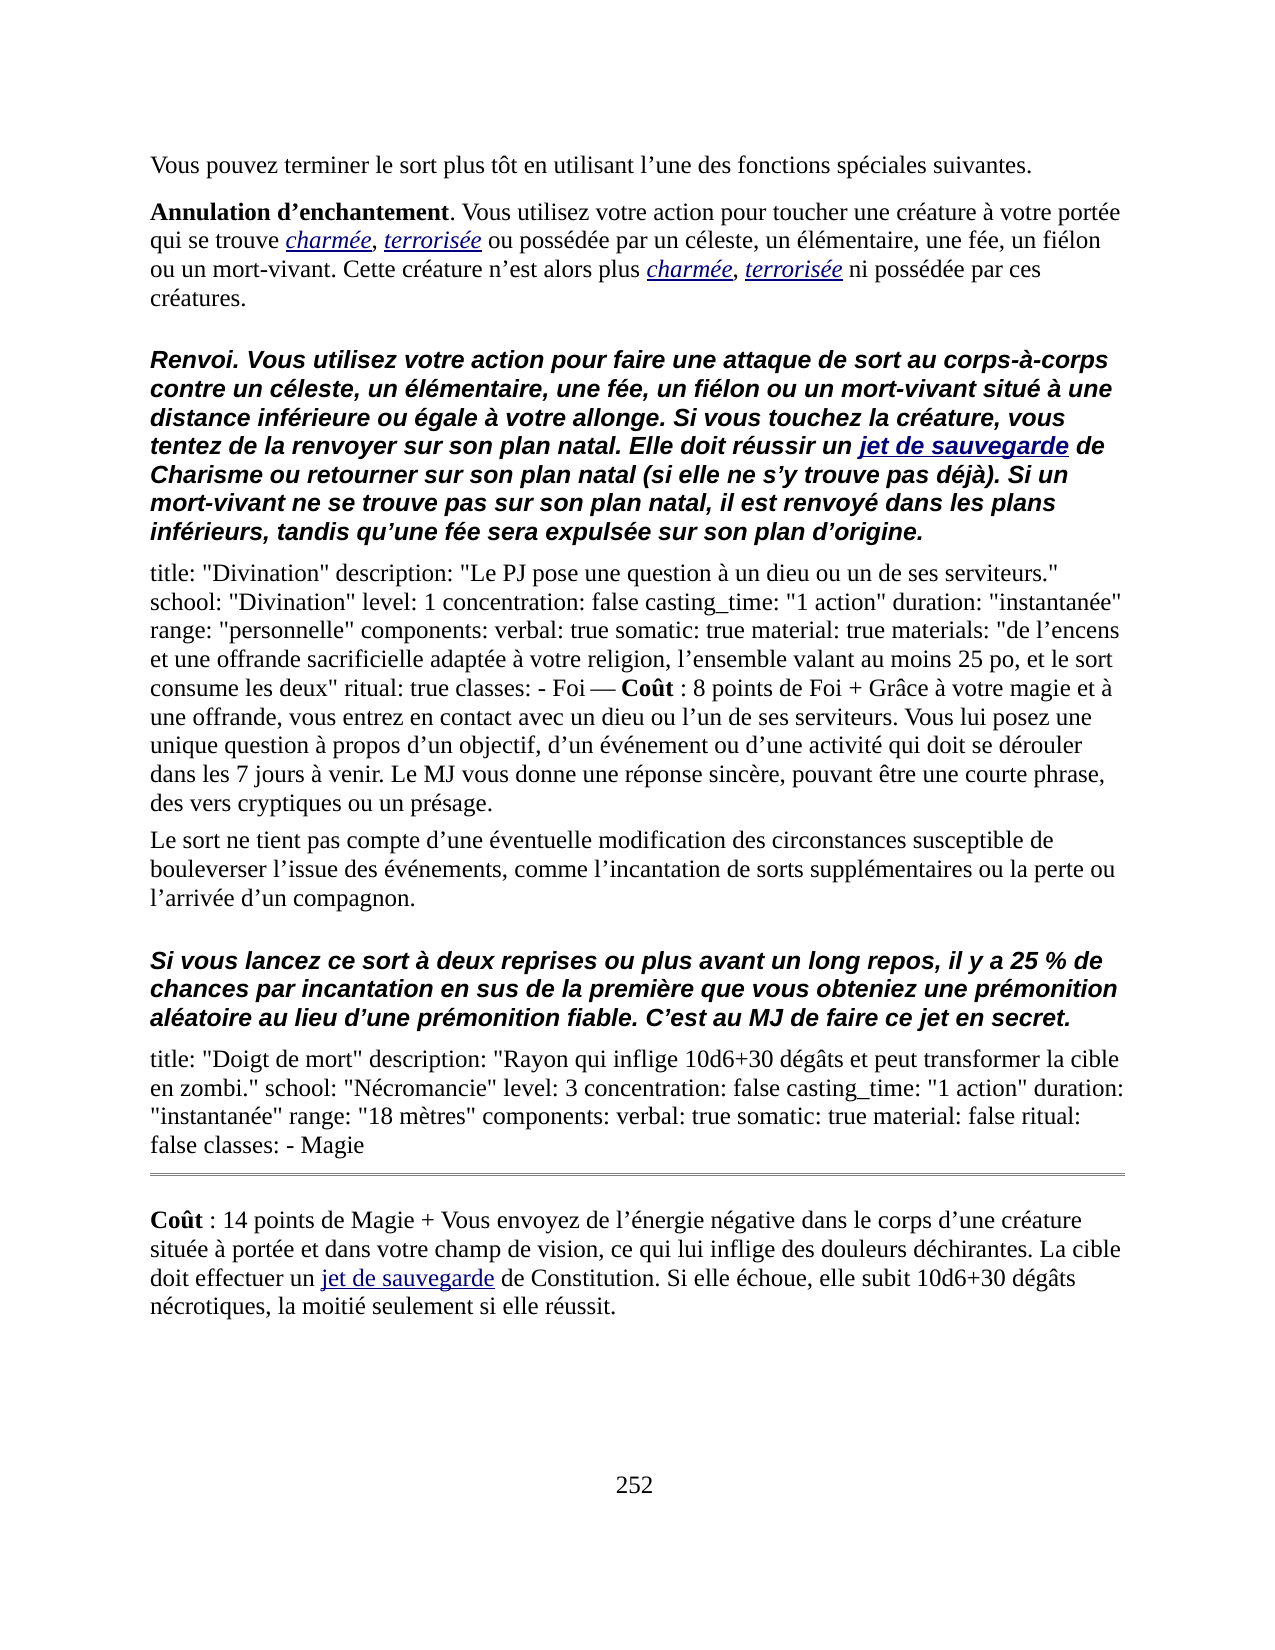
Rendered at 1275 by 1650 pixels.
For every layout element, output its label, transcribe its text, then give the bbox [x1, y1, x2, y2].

subtitle Renvoi. Vous utilisez votre action pour faire une attaque de sort au corps-à-corps contre un céleste, un élémentaire, une fée, un fiélon ou un mort-vivant situé à une distance inférieure ou égale à votre allonge. Si vous touchez la créature, vous tentez de la renvoyer sur son plan natal. Elle doit réussir un jet de sauvegarde de Charisme ou retourner sur son plan natal (si elle ne s’y trouve pas déjà). Si un mort-vivant ne se trouve pas sur son plan natal, il est renvoyé dans les plans inférieurs, tandis qu’une fée sera expulsée sur son plan d’origine. [150, 346, 1125, 545]
text title: "Divination" description: "Le PJ pose une question à un dieu ou un de ses serviteurs." school: "Divination" level: 1 concentration: false casting_time: "1 action" duration: "instantanée" range: "personnelle" components: verbal: true somatic: true material: true materials: "de l’encens et une offrande sacrificielle adaptée à votre religion, l’ensemble valant au moins 25 po, et le sort consume les deux" ritual: true classes: - Foi — Coût : 8 points de Foi + Grâce à votre magie et à une offrande, vous entrez en contact avec un dieu ou l’un de ses serviteurs. Vous lui posez une unique question à propos d’un objectif, d’un événement ou d’une activité qui doit se dérouler dans les 7 jours à venir. Le MJ vous donne une réponse sincère, pouvant être une courte phrase, des vers cryptiques ou un présage. [150, 558, 1125, 817]
text Vous pouvez terminer le sort plus tôt en utilisant l’une des fonctions spéciales suivantes. [150, 150, 1125, 179]
text Annulation d’enchantement. Vous utilisez votre action pour toucher une créature à votre portée qui se trouve charmée, terrorisée ou possédée par un céleste, un élémentaire, une fée, un fiélon ou un mort-vivant. Cette créature n’est alors plus charmée, terrorisée ni possédée par ces créatures. [150, 197, 1125, 312]
text Coût : 14 points de Magie + Vous envoyez de l’énergie négative dans le corps d’une créature située à portée et dans votre champ de vision, ce qui lui inflige des douleurs déchirantes. La cible doit effectuer un jet de sauvegarde de Constitution. Si elle échoue, elle subit 10d6+30 dégâts nécrotiques, la moitié seulement si elle réussit. [150, 1205, 1125, 1320]
text title: "Doigt de mort" description: "Rayon qui inflige 10d6+30 dégâts et peut transformer la cible en zombi." school: "Nécromancie" level: 3 concentration: false casting_time: "1 action" duration: "instantanée" range: "18 mètres" components: verbal: true somatic: true material: false ritual: false classes: - Magie [150, 1044, 1125, 1159]
subtitle Si vous lancez ce sort à deux reprises ou plus avant un long repos, il y a 25 % de chances par incantation en sus de la première que vous obteniez une prémonition aléatoire au lieu d’une prémonition fiable. C’est au MJ de faire ce jet en secret. [150, 946, 1125, 1031]
text Le sort ne tient pas compte d’une éventuelle modification des circonstances susceptible de bouleverser l’issue des événements, comme l’incantation de sorts supplémentaires ou la perte ou l’arrivée d’un compagnon. [150, 826, 1125, 912]
